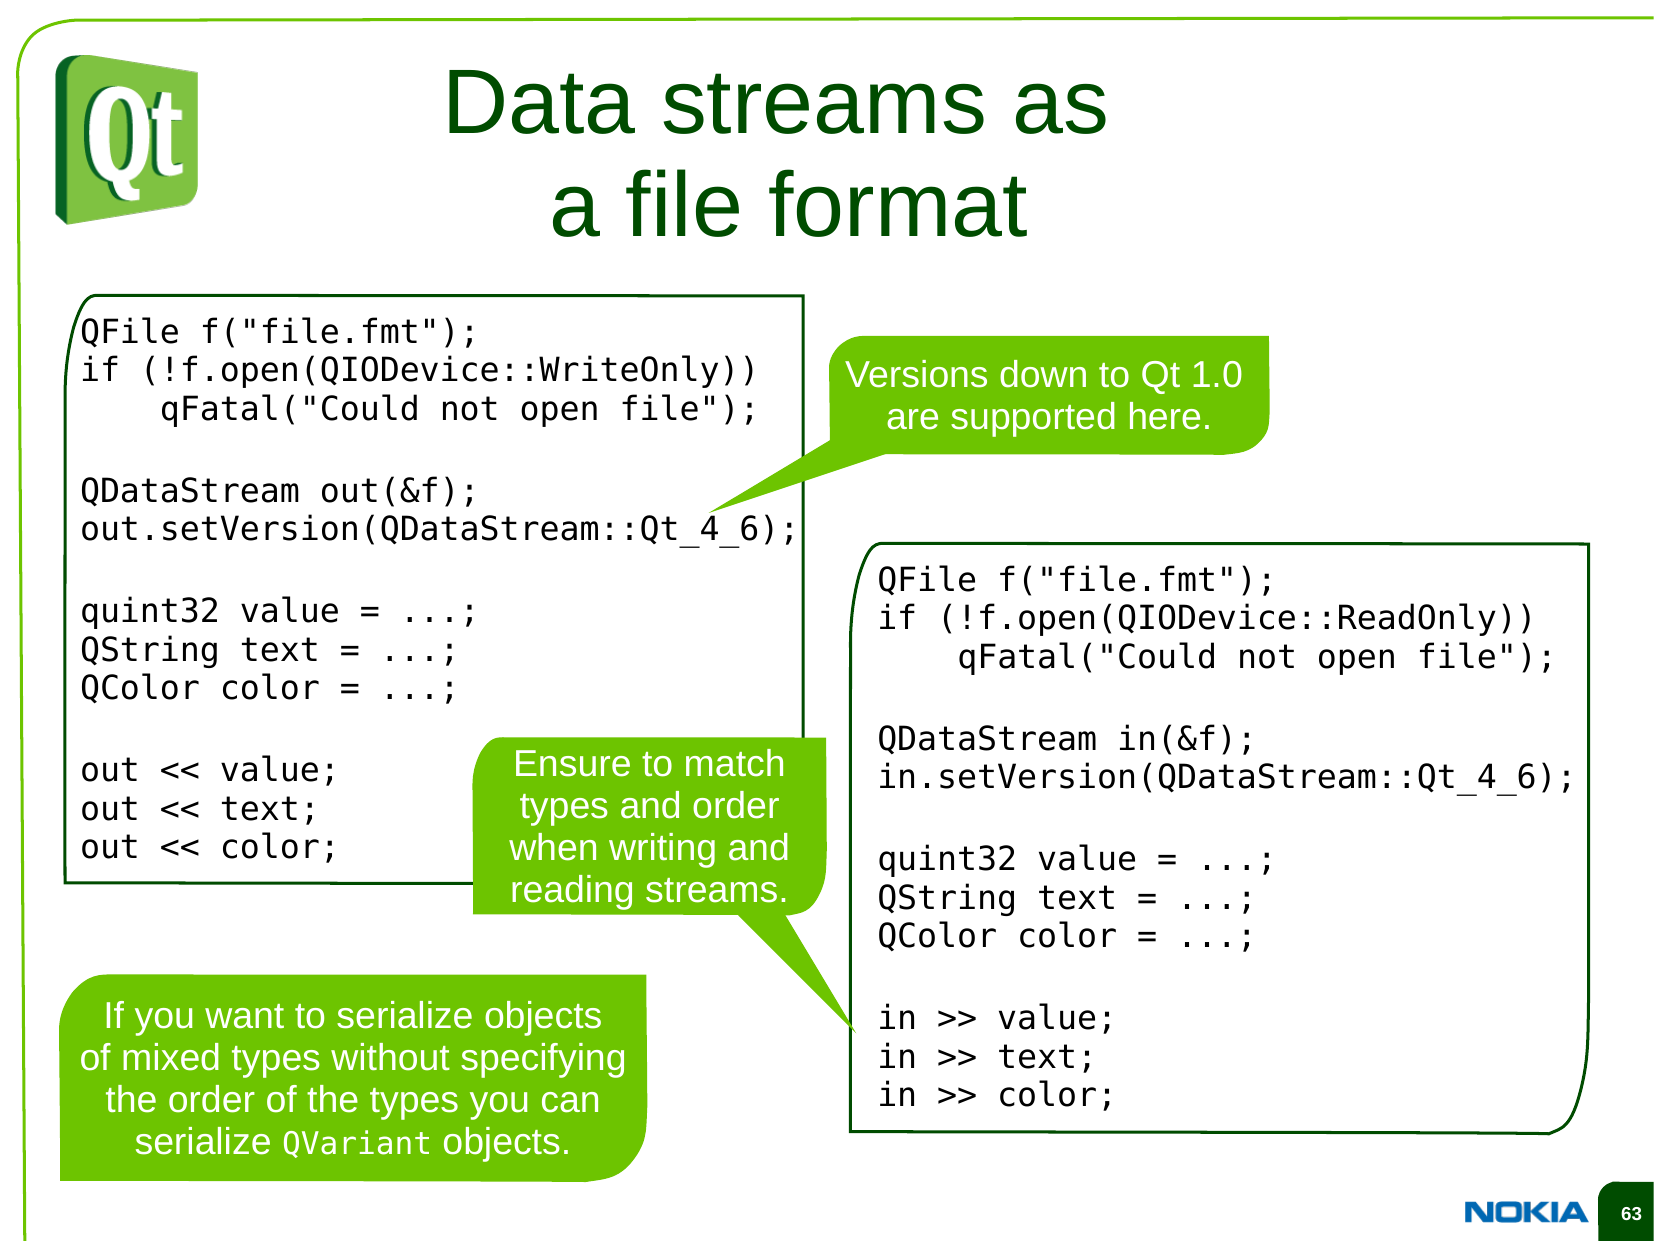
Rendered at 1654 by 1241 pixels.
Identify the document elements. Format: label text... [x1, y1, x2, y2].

picture [1465, 1201, 1589, 1223]
text_box Ensure to match types and order when writing and reading streams. [472, 737, 827, 916]
text_box [708, 424, 886, 513]
text_box [738, 915, 857, 1034]
text_box If you want to serialize objects of mixed types without specifying the order of the types you can serialize QVariant objects. [59, 974, 648, 1183]
picture [55, 55, 198, 225]
text_box QFile f("file.fmt"); if (!f.open(QIODevice::ReadOnly)) qFatal("Could not open file"); QDataStream in(&f); in.setVersion(QDataStream::Qt_4_6); quint32 value = ...; QString text = ...; QColor color = ...; in >> value; in >> text; in >> color; [1570, 553, 1593, 1123]
text_box Versions down to Qt 1.0 are supported here. [829, 335, 1270, 455]
title Data streams as a file format [251, 49, 1327, 257]
text_box QFile f("file.fmt"); if (!f.open(QIODevice::ReadOnly)) qFatal("Could not open file"); QDataStream in(&f); in.setVersion(QDataStream::Qt_4_6); quint32 value = ...; QString text = ...; QColor color = ...; in >> value; in >> text; in >> color; [862, 553, 1587, 1123]
text_box QFile f("file.fmt"); if (!f.open(QIODevice::WriteOnly)) qFatal("Could not open file"); QDataStream out(&f); out.setVersion(QDataStream::Qt_4_6); quint32 value = ...; QString text = ...; QColor color = ...; out << value; out << text; out << color; [67, 305, 801, 875]
